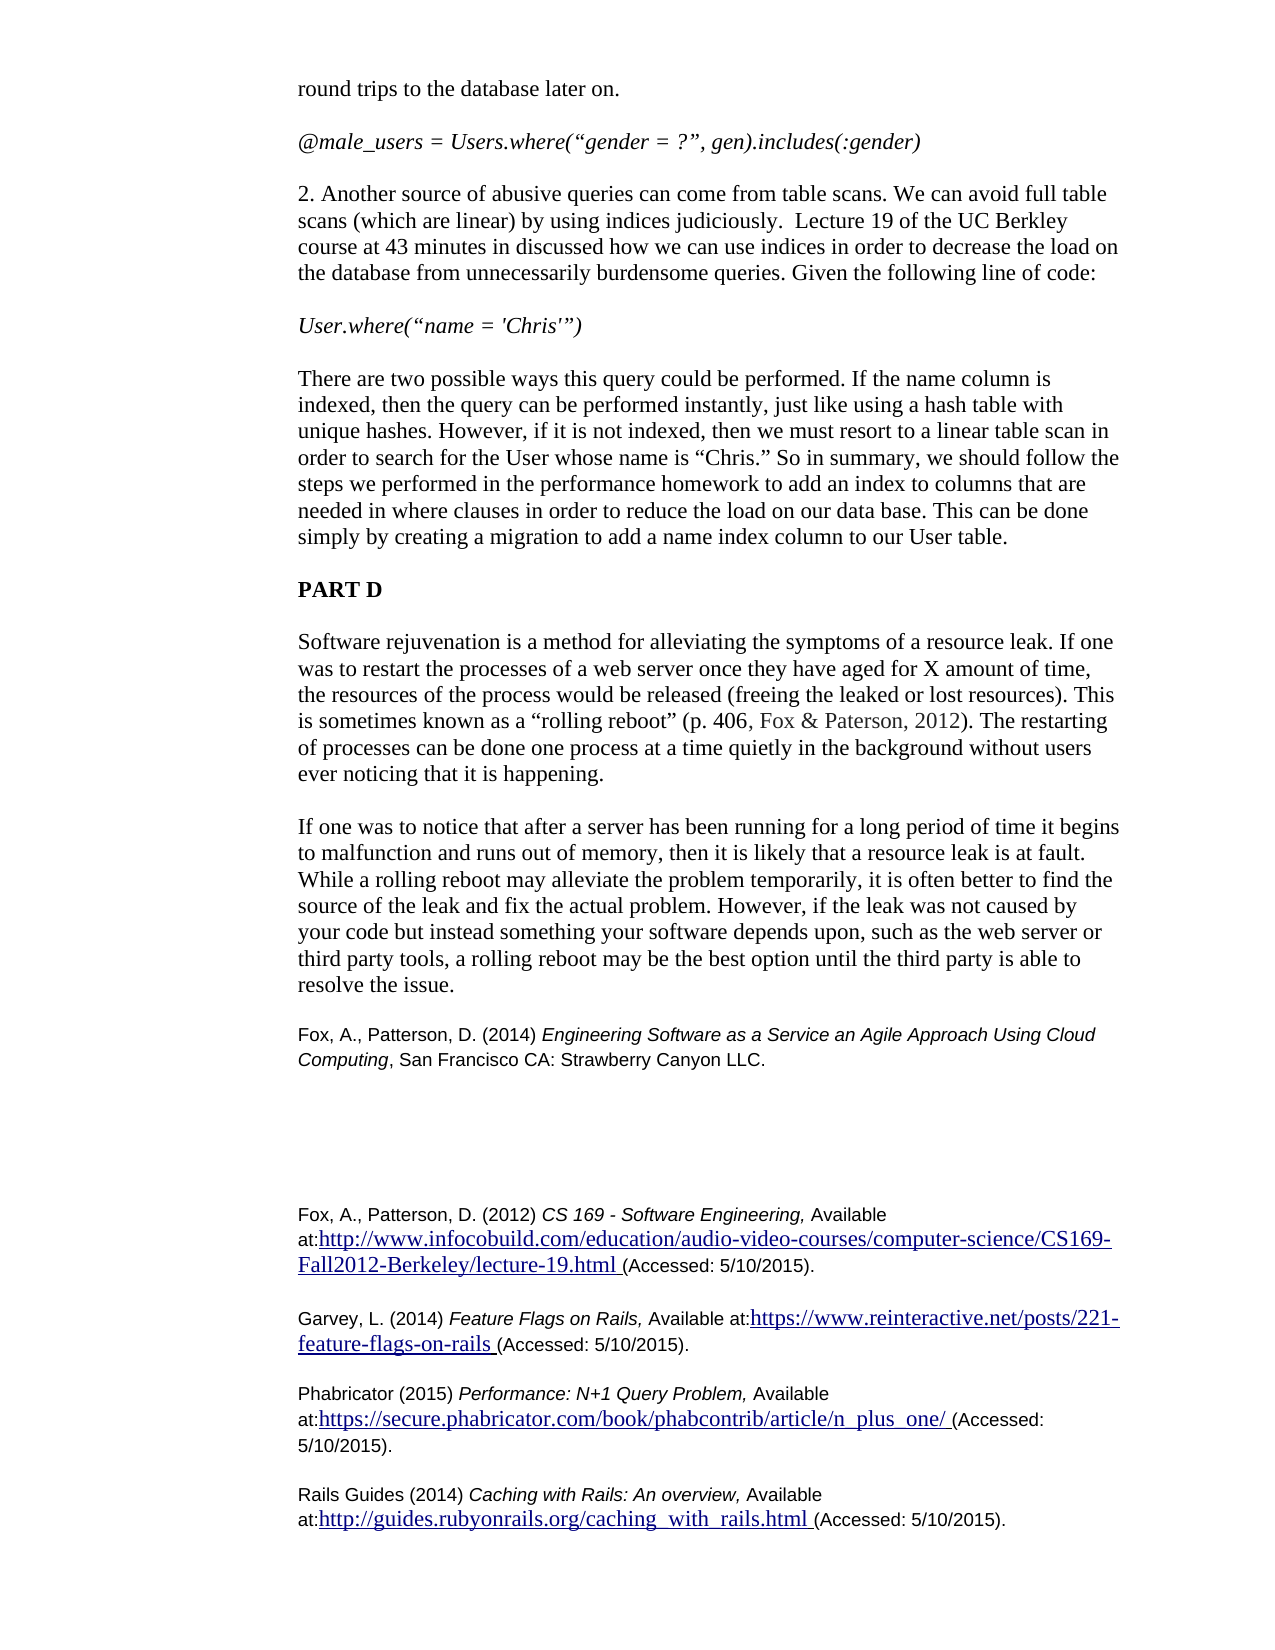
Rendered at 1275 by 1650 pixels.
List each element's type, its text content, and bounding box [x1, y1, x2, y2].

text If one was to notice that after a server has been running for a long period of time it begins to malfunction and runs out of memory, then it is likely that a resource leak is at fault. While a rolling reboot may alleviate the problem temporarily, it is often better to find the source of the leak and fix the actual problem. However, if the leak was not caused by your code but instead something your software depends upon, such as the web server or third party tools, a rolling reboot may be the best option until the third party is able to resolve the issue. [298, 813, 1125, 997]
text Fox, A., Patterson, D. (2012) CS 169 - Software Engineering, Available at:http://www.infocobuild.com/education/audio-video-courses/computer-science/CS169-Fall2012-Berkeley/lecture-19.html (Accessed: 5/10/2015). [298, 1203, 1125, 1278]
text Rails Guides (2014) Caching with Rails: An overview, Available at:http://guides.rubyonrails.org/caching_with_rails.html (Accessed: 5/10/2015). [298, 1484, 1125, 1532]
text User.where(“name = 'Chris'”) [298, 312, 1125, 338]
text @male_users = Users.where(“gender = ?”, gen).includes(:gender) [298, 128, 1125, 154]
text round trips to the database later on. [298, 75, 1125, 101]
text 2. Another source of abusive queries can come from table scans. We can avoid full table scans (which are linear) by using indices judiciously. Lecture 19 of the UC Berkley course at 43 minutes in discussed how we can use indices in order to decrease the load on the database from unnecessarily burdensome queries. Given the following line of code: [298, 180, 1125, 286]
text Fox, A., Patterson, D. (2014) Engineering Software as a Service an Agile Approach Using Cloud Computing, San Francisco CA: Strawberry Canyon LLC. [298, 1024, 1125, 1098]
text There are two possible ways this query could be performed. If the name column is indexed, then the query can be performed instantly, just like using a hash table with unique hashes. However, if it is not indexed, then we must resort to a linear table scan in order to search for the User whose name is “Chris.” So in summary, we should follow the steps we performed in the performance homework to add an index to columns that are needed in where clauses in order to reduce the load on our data base. This can be done simply by creating a migration to add a name index column to our User table. [298, 365, 1125, 549]
text Phabricator (2015) Performance: N+1 Query Problem, Available at:https://secure.phabricator.com/book/phabcontrib/article/n_plus_one/ (Accessed: 5/10/2015). [298, 1383, 1125, 1457]
text PART D [298, 576, 1125, 602]
text Garvey, L. (2014) Feature Flags on Rails, Available at:https://www.reinteractive.net/posts/221-feature-flags-on-rails (Accessed: 5/10/2015). [298, 1304, 1125, 1357]
text Software rejuvenation is a method for alleviating the symptoms of a resource leak. If one was to restart the processes of a web server once they have aged for X amount of time, the resources of the process would be released (freeing the leaked or lost resources). This is sometimes known as a “rolling reboot” (p. 406, Fox & Paterson, 2012). The restarting of processes can be done one process at a time quietly in the background without users ever noticing that it is happening. [298, 628, 1125, 787]
